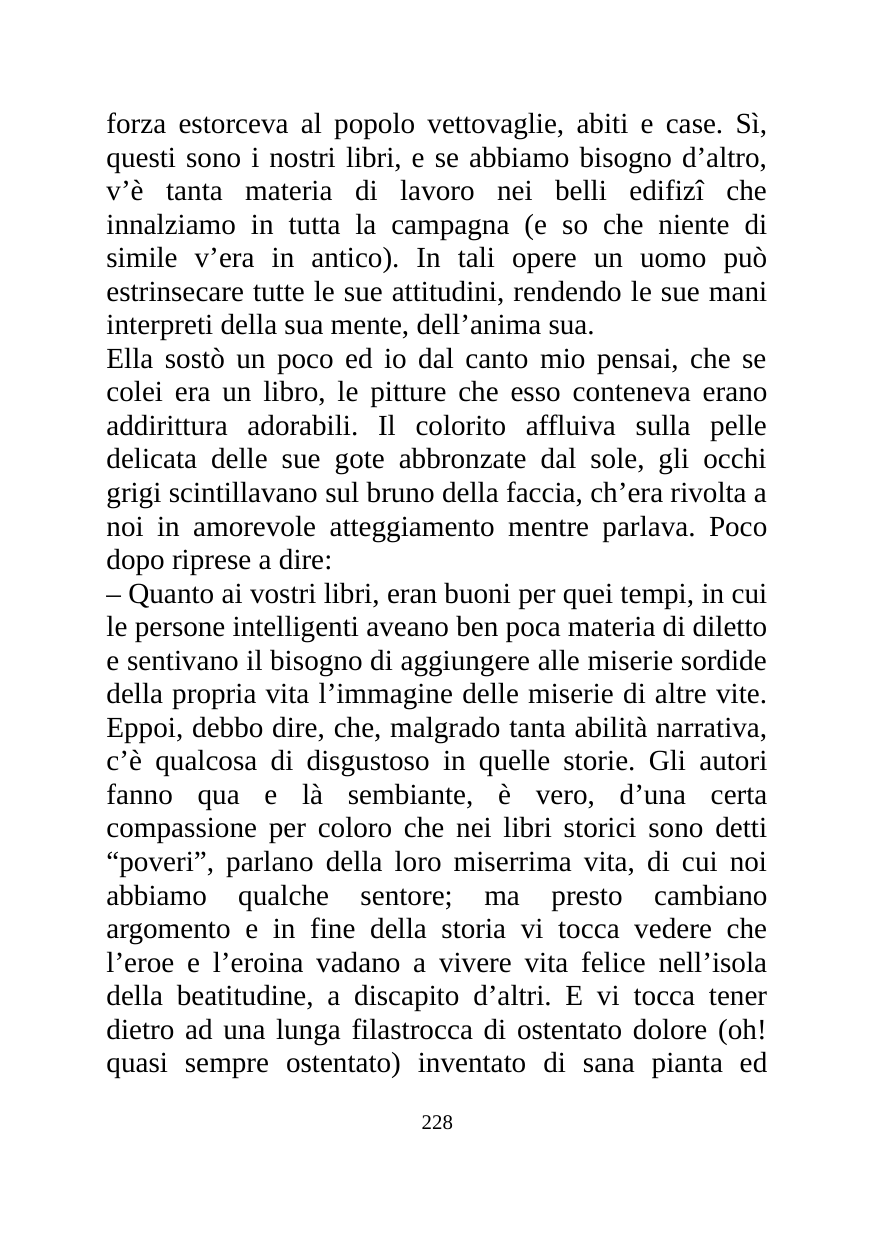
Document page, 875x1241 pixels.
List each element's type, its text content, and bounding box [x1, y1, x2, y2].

text Ella sostò un poco ed io dal canto mio pensai, che se colei era un libro, le pitture che esso conteneva erano addirittura adorabili. Il colorito affluiva sulla pelle delicata delle sue gote abbronzate dal sole, gli occhi grigi scintillavano sul bruno della faccia, ch’era rivolta a noi in amorevole atteggiamento mentre parlava. Poco dopo riprese a dire: [106, 341, 768, 576]
text forza estorceva al popolo vettovaglie, abiti e case. Sì, questi sono i nostri libri, e se abbiamo bisogno d’altro, v’è tanta materia di lavoro nei belli edifizî che innalziamo in tutta la campagna (e so che niente di simile v’era in antico). In tali opere un uomo può estrinsecare tutte le sue attitudini, rendendo le sue mani interpreti della sua mente, dell’anima sua. [106, 106, 768, 341]
text – Quanto ai vostri libri, eran buoni per quei tempi, in cui le persone intelligenti aveano ben poca materia di diletto e sentivano il bisogno di aggiungere alle miserie sordide della propria vita l’immagine delle miserie di altre vite. Eppoi, debbo dire, che, malgrado tanta abilità narrativa, c’è qualcosa di disgustoso in quelle storie. Gli autori fanno qua e là sembiante, è vero, d’una certa compassione per coloro che nei libri storici sono detti “poveri”, parlano della loro miserrima vita, di cui noi abbiamo qualche sentore; ma presto cambiano argomento e in fine della storia vi tocca vedere che l’eroe e l’eroina vadano a vivere vita felice nell’isola della beatitudine, a discapito d’altri. E vi tocca tener dietro ad una lunga filastrocca di ostentato dolore (oh! quasi sempre ostentato) inventato di sana pianta ed [106, 576, 768, 1079]
